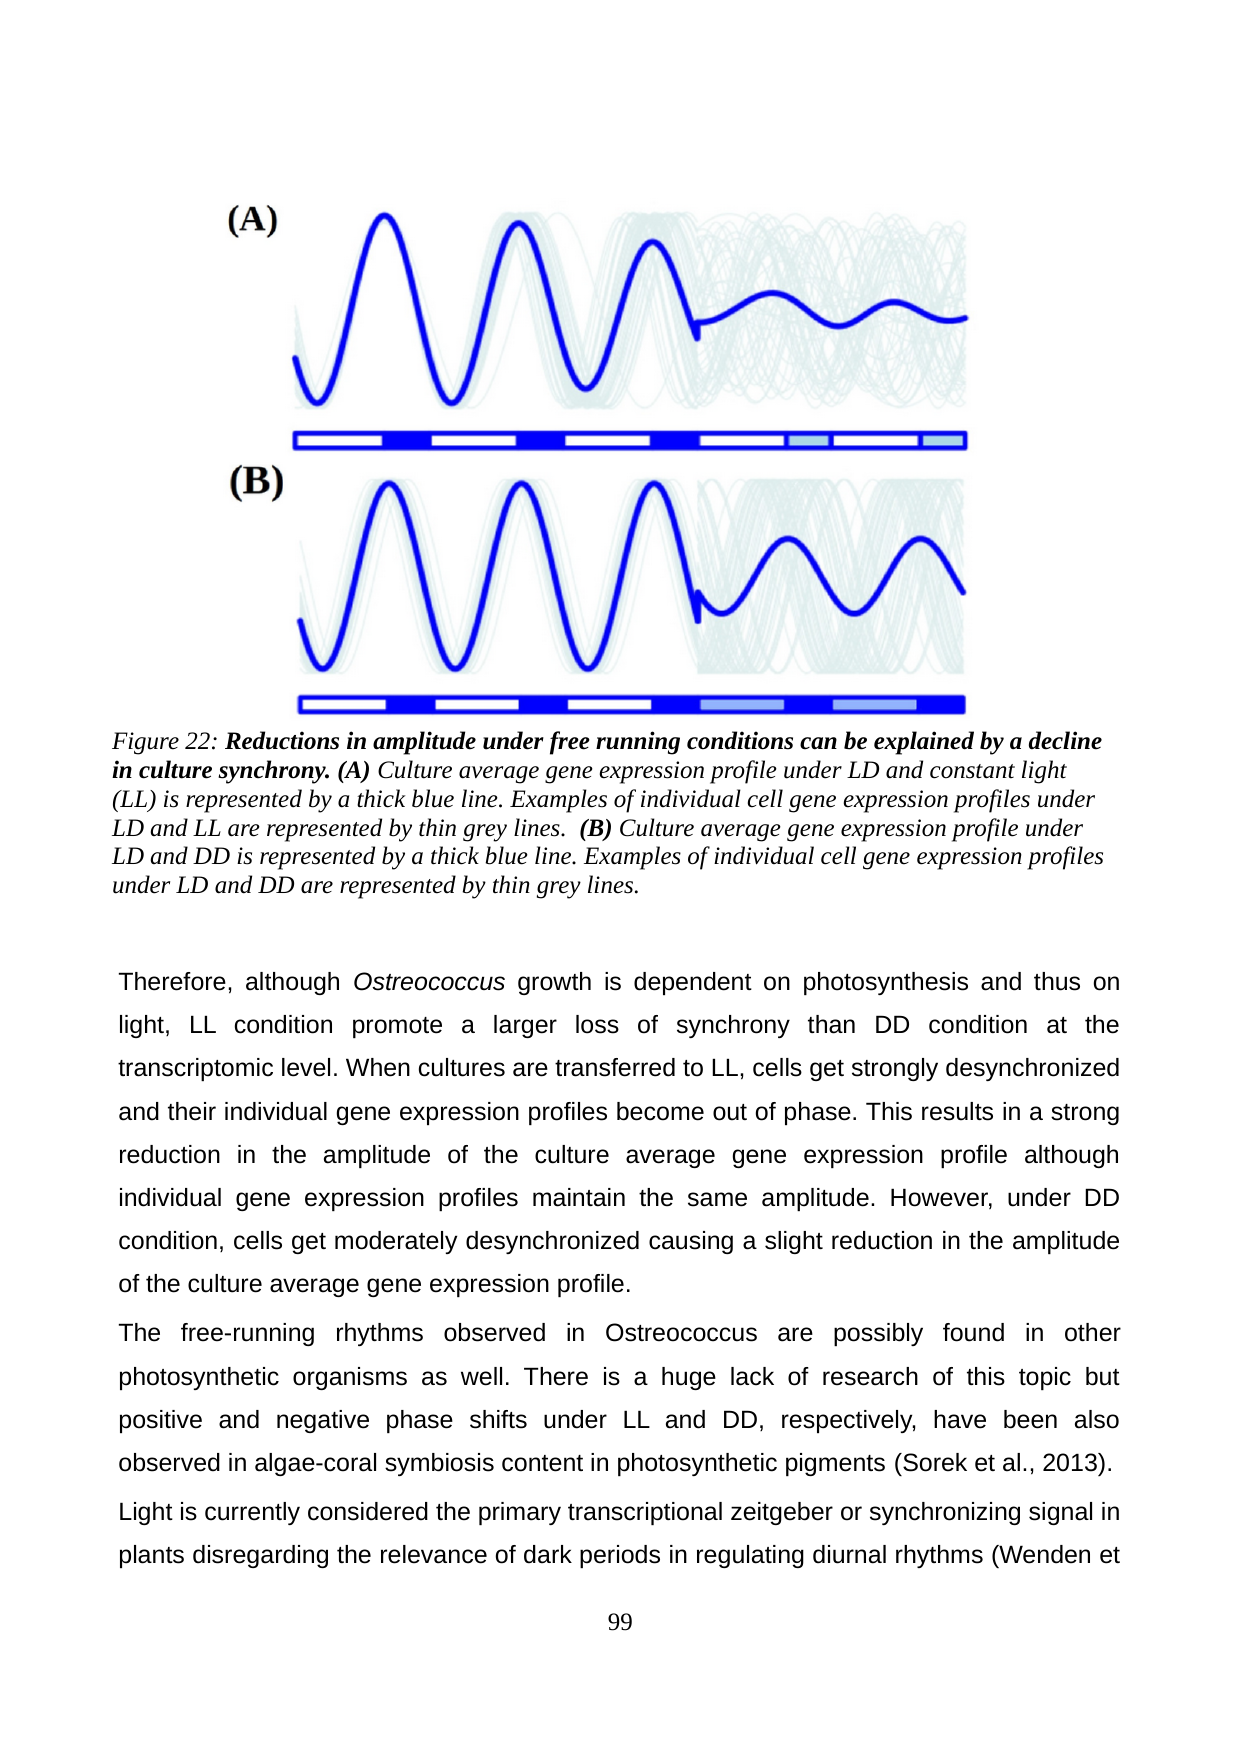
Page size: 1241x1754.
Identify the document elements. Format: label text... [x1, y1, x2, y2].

text Therefore, although Ostreococcus growth is dependent on photosynthesis and thus on light, LL condition promote a larger loss of synchrony than DD condition at the transcriptomic level. When cultures are transferred to LL, cells get strongly desynchronized and their individual gene expression profiles become out of phase. This results in a strong reduction in the amplitude of the culture average gene expression profile although individual gene expression profiles maintain the same amplitude. However, under DD condition, cells get moderately desynchronized causing a slight reduction in the amplitude of the culture average gene expression profile. [112, 176, 1122, 1298]
text Figure 22: Reductions in amplitude under free running conditions can be explained by a decline in culture synchrony. (A) Culture average gene expression profile under LD and constant light (LL) is represented by a thick blue line. Examples of individual cell gene expression profiles under LD and LL are represented by thin grey lines. (B) Culture average gene expression profile under LD and DD is represented by a thick blue line. Examples of individual cell gene expression profiles under LD and DD are represented by thin grey lines. [112, 727, 1116, 899]
text The free-running rhythms observed in Ostreococcus are possibly found in other photosynthetic organisms as well. There is a huge lack of research of this topic but positive and negative phase shifts under LL and DD, respectively, have been also observed in algae-coral symbiosis content in photosynthetic pigments (Sorek et al., 2013)⁠. [118, 1318, 1122, 1476]
picture [216, 192, 1010, 727]
text Light is currently considered the primary transcriptional zeitgeber or synchronizing signal in plants disregarding the relevance of dark periods in regulating diurnal rhythms (Wenden et [118, 1497, 1122, 1569]
